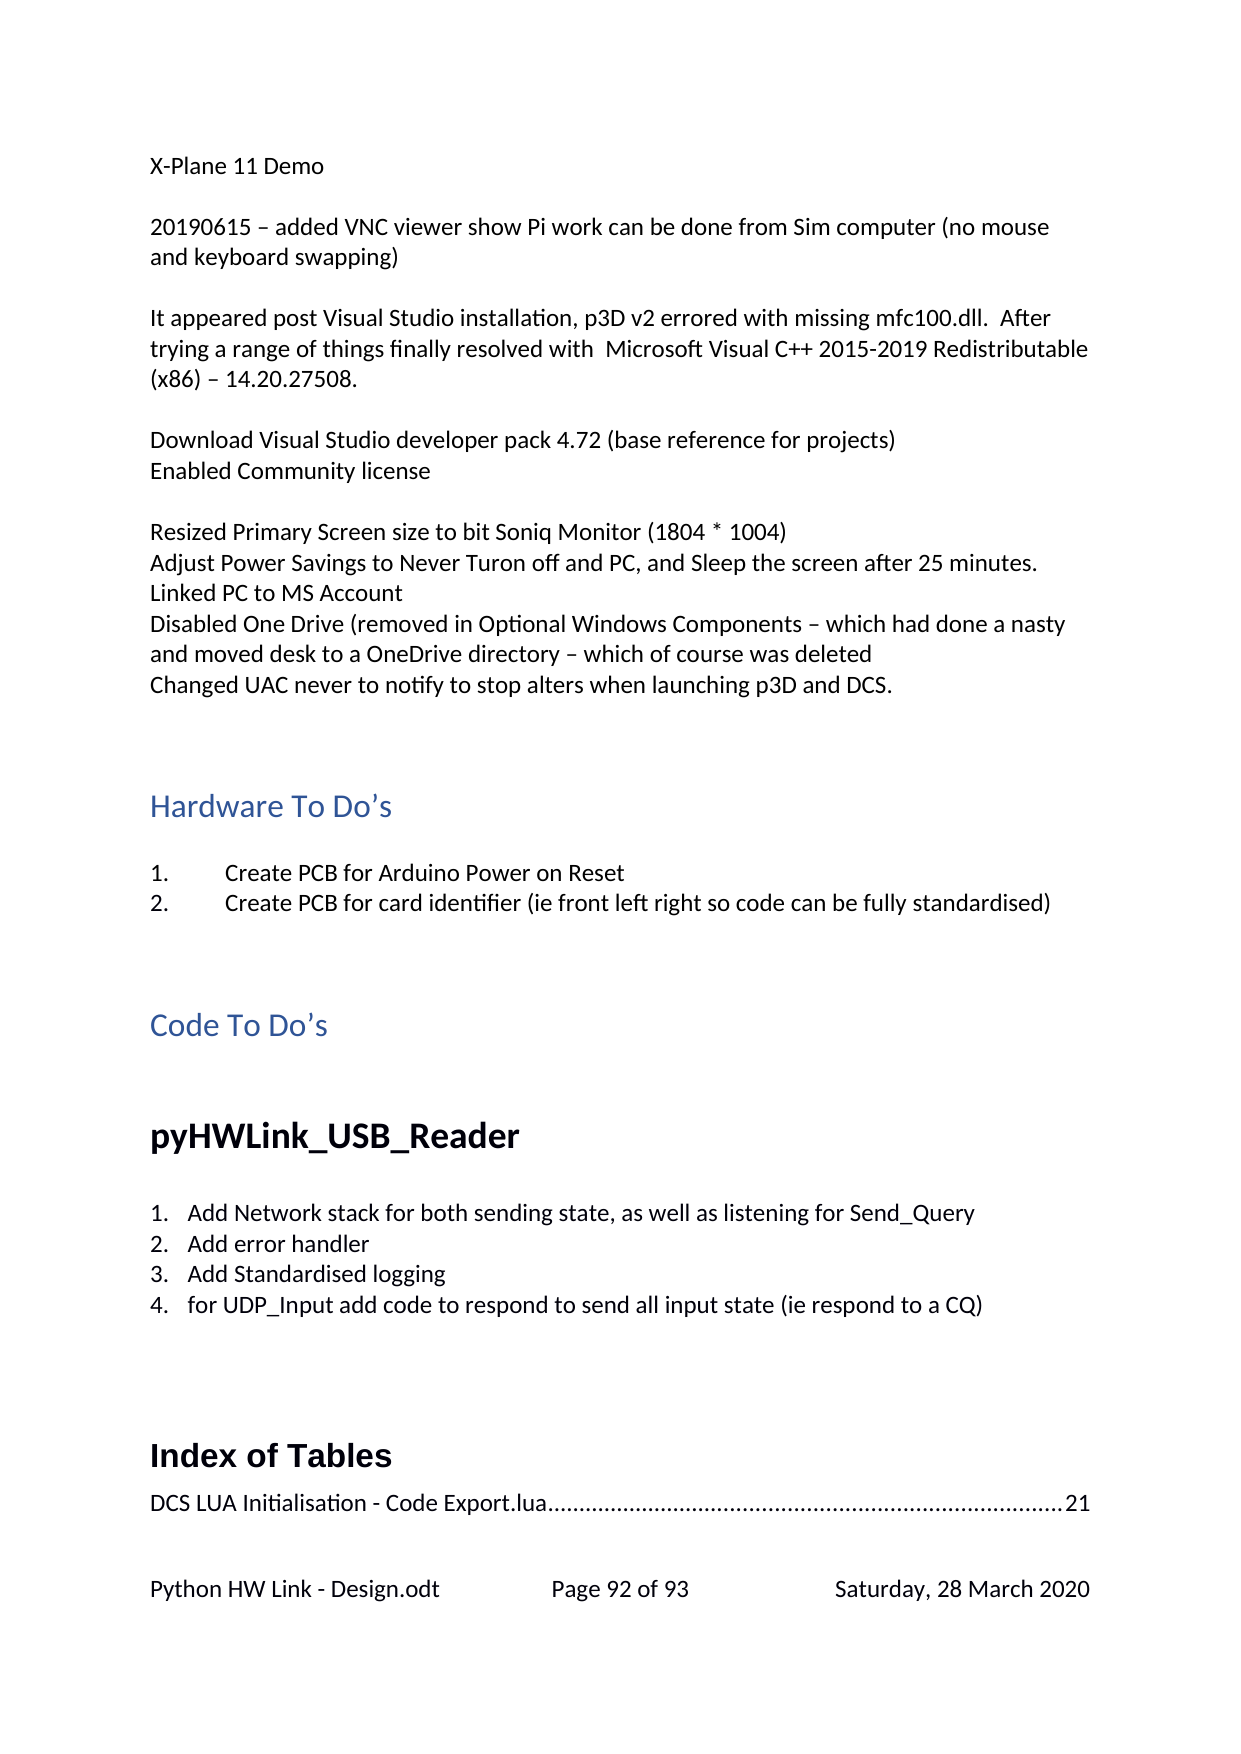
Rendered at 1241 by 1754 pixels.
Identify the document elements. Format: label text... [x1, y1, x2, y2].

list Add Standardised logging [150, 1258, 1090, 1289]
list Create PCB for card identifier (ie front left right so code can be fully standardised) [150, 887, 1090, 918]
subtitle Hardware To Do’s [150, 785, 1090, 826]
text Linked PC to MS Account [150, 577, 1090, 608]
list for UDP_Input add code to respond to send all input state (ie respond to a CQ) [150, 1289, 1090, 1319]
text 20190615 – added VNC viewer show Pi work can be done from Sim computer (no mouse and keyboard swapping) [150, 211, 1090, 272]
list Add error handler [150, 1228, 1090, 1258]
list Create PCB for Arduino Power on Reset [150, 857, 1090, 887]
subtitle pyHWLink_USB_Reader [150, 1112, 1090, 1158]
text Disabled One Drive (removed in Optional Windows Components – which had done a nasty and moved desk to a OneDrive directory – which of course was deleted [150, 608, 1090, 669]
text Changed UAC never to notify to stop alters when launching p3D and DCS. [150, 669, 1090, 699]
list Add Network stack for both sending state, as well as listening for Send_Query [150, 1197, 1090, 1228]
subtitle Index of Tables [150, 1436, 1090, 1474]
text X-Plane 11 Demo [150, 150, 1090, 181]
text Resized Primary Screen size to bit Soniq Monitor (1804 * 1004) [150, 516, 1090, 547]
text Download Visual Studio developer pack 4.72 (base reference for projects) [150, 425, 1090, 455]
text Adjust Power Savings to Never Turon off and PC, and Sleep the screen after 25 minutes. [150, 547, 1090, 577]
text Enabled Community license [150, 455, 1090, 486]
text DCS LUA Initialisation - Code Export.lua 21 [150, 1487, 1090, 1517]
subtitle Code To Do’s [150, 1004, 1090, 1044]
text It appeared post Visual Studio installation, p3D v2 errored with missing mfc100.dll. After trying a range of things finally resolved with Microsoft Visual C++ 2015-2019 Redistributable (x86) – 14.20.27508. [150, 303, 1090, 394]
